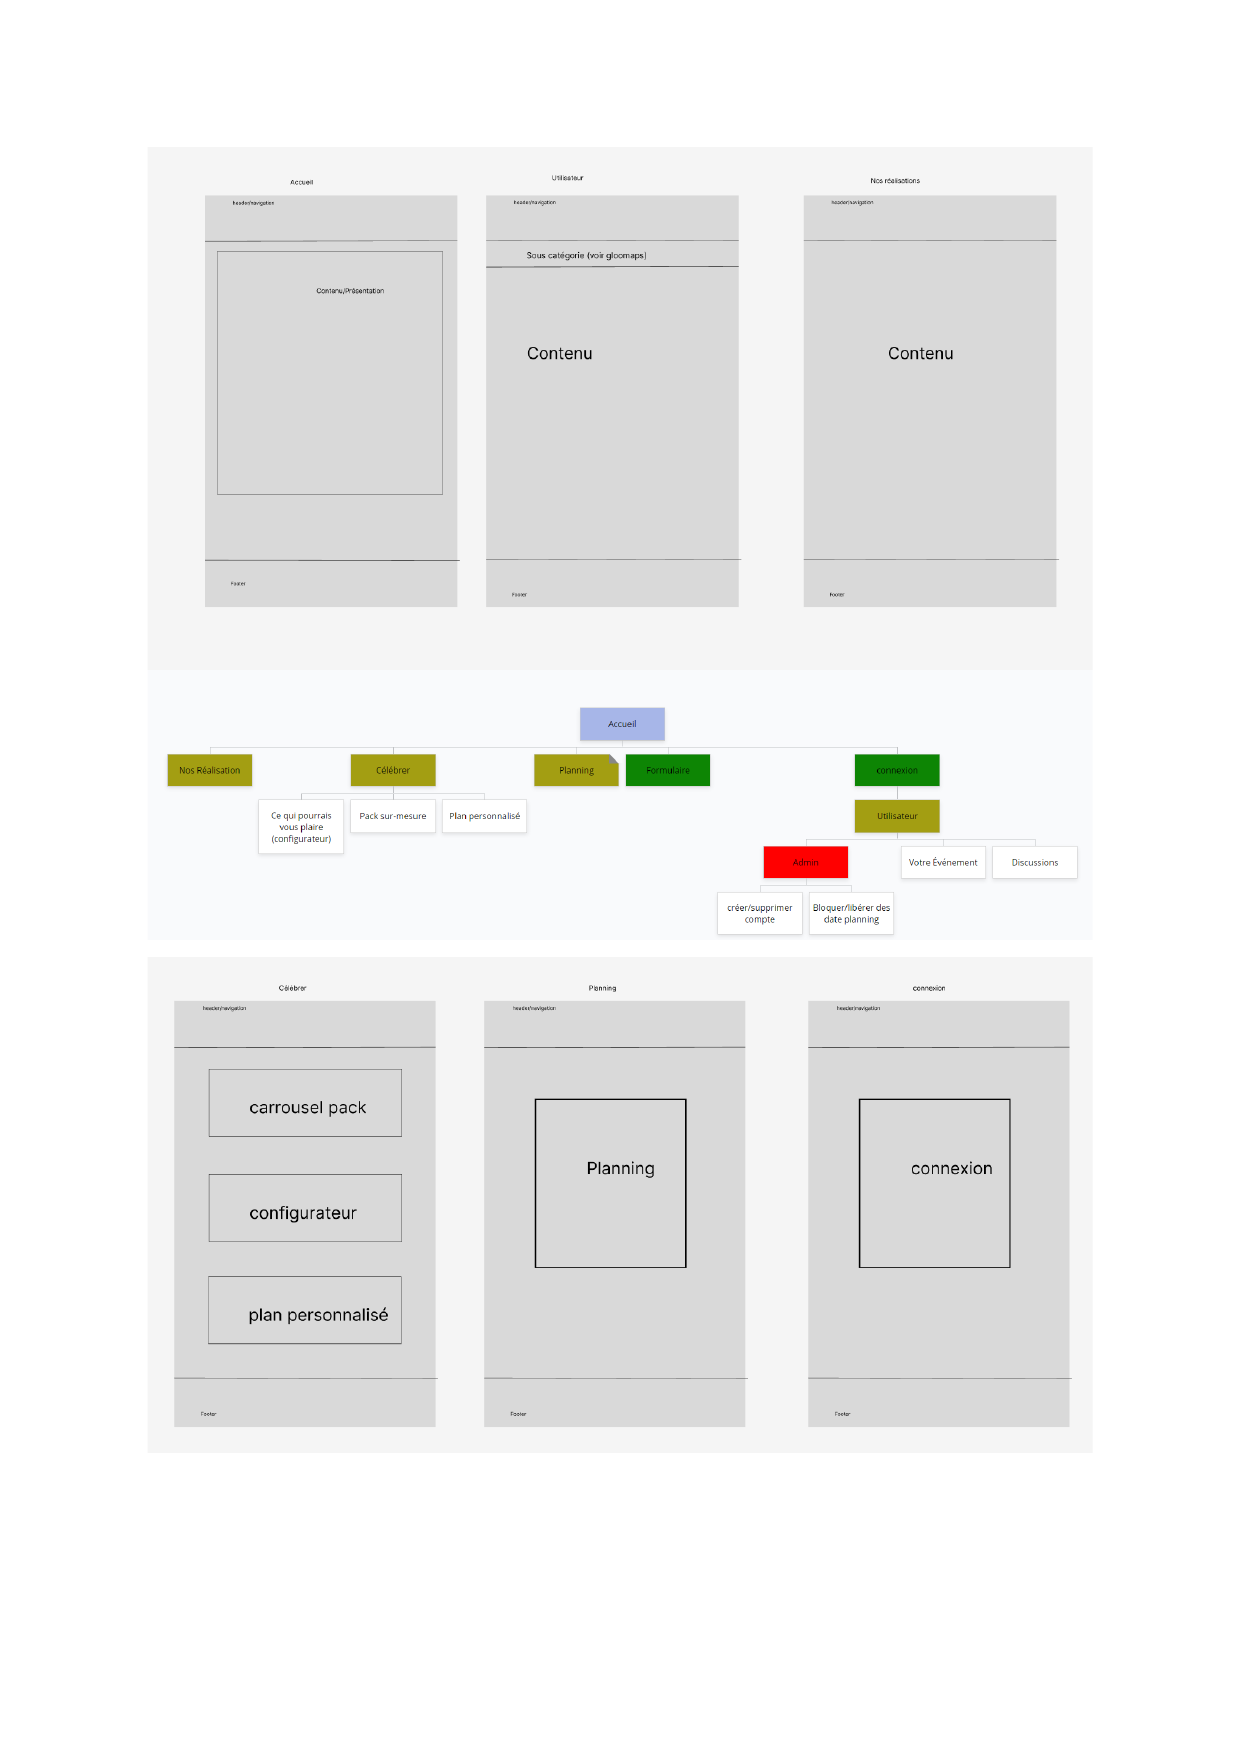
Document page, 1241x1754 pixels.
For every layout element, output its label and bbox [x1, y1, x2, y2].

picture [147, 147, 1093, 940]
picture [147, 957, 1093, 1453]
